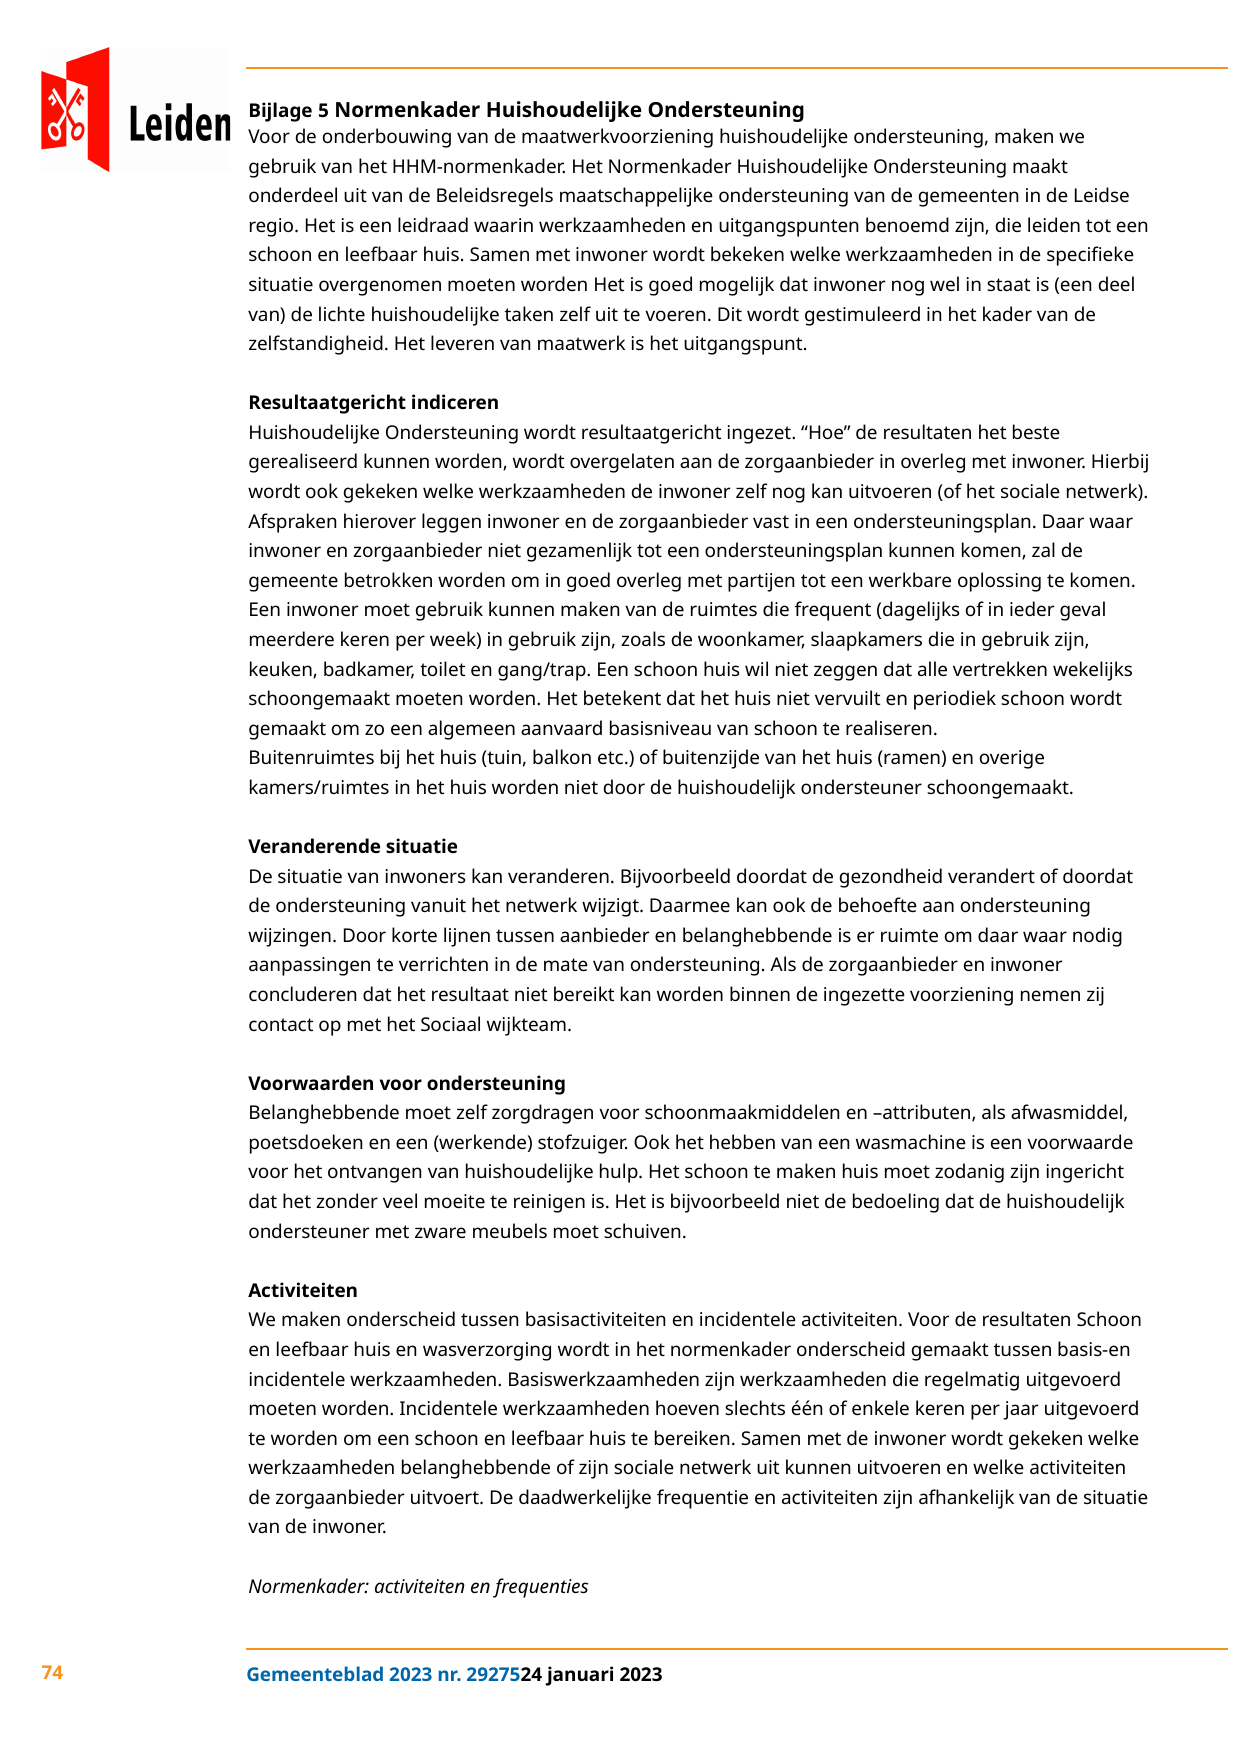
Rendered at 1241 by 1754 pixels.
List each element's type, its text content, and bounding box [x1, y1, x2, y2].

text De situatie van inwoners kan veranderen. Bijvoorbeeld doordat de gezondheid verandert of doordat de ondersteuning vanuit het netwerk wijzigt. Daarmee kan ook de behoefte aan ondersteuning wijzingen. Door korte lijnen tussen aanbieder en belanghebbende is er ruimte om daar waar nodig aanpassingen te verrichten in de mate van ondersteuning. Als de zorgaanbieder en inwoner concluderen dat het resultaat niet bereikt kan worden binnen de ingezette voorziening nemen zij contact op met het Sociaal wijkteam. [248, 863, 1152, 1037]
text Bijlage 5 Normenkader Huishoudelijke Ondersteuning [248, 95, 1152, 123]
text Normenkader: activiteiten en frequenties [248, 1573, 1152, 1599]
text Een inwoner moet gebruik kunnen maken van de ruimtes die frequent (dagelijks of in ieder geval meerdere keren per week) in gebruik zijn, zoals de woonkamer, slaapkamers die in gebruik zijn, keuken, badkamer, toilet en gang/trap. Een schoon huis wil niet zeggen dat alle vertrekken wekelijks schoongemaakt moeten worden. Het betekent dat het huis niet vervuilt en periodiek schoon wordt gemaakt om zo een algemeen aanvaard basisniveau van schoon te realiseren. [248, 597, 1152, 741]
text Activiteiten [248, 1277, 1152, 1303]
text Veranderende situatie [248, 833, 1152, 859]
text Voorwaarden voor ondersteuning [248, 1070, 1152, 1096]
text Voor de onderbouwing van de maatwerkvoorziening huishoudelijke ondersteuning, maken we gebruik van het HHM-normenkader. Het Normenkader Huishoudelijke Ondersteuning maakt onderdeel uit van de Beleidsregels maatschappelijke ondersteuning van de gemeenten in de Leidse regio. Het is een leidraad waarin werkzaamheden en uitgangspunten benoemd zijn, die leiden tot een schoon en leefbaar huis. Samen met inwoner wordt bekeken welke werkzaamheden in de specifieke situatie overgenomen moeten worden Het is goed mogelijk dat inwoner nog wel in staat is (een deel van) de lichte huishoudelijke taken zelf uit te voeren. Dit wordt gestimuleerd in het kader van de zelfstandigheid. Het leveren van maatwerk is het uitgangspunt. [248, 123, 1152, 356]
text Huishoudelijke Ondersteuning wordt resultaatgericht ingezet. “Hoe” de resultaten het beste gerealiseerd kunnen worden, wordt overgelaten aan de zorgaanbieder in overleg met inwoner. Hierbij wordt ook gekeken welke werkzaamheden de inwoner zelf nog kan uitvoeren (of het sociale netwerk). Afspraken hierover leggen inwoner en de zorgaanbieder vast in een ondersteuningsplan. Daar waar inwoner en zorgaanbieder niet gezamenlijk tot een ondersteuningsplan kunnen komen, zal de gemeente betrokken worden om in goed overleg met partijen tot een werkbare oplossing te komen. [248, 419, 1152, 593]
text Belanghebbende moet zelf zorgdragen voor schoonmaakmiddelen en –attributen, als afwasmiddel, poetsdoeken en een (werkende) stofzuiger. Ook het hebben van een wasmachine is een voorwaarde voor het ontvangen van huishoudelijke hulp. Het schoon te maken huis moet zodanig zijn ingericht dat het zonder veel moeite te reinigen is. Het is bijvoorbeeld niet de bedoeling dat de huishoudelijk ondersteuner met zware meubels moet schuiven. [248, 1099, 1152, 1244]
text We maken onderscheid tussen basisactiviteiten en incidentele activiteiten. Voor de resultaten Schoon en leefbaar huis en wasverzorging wordt in het normenkader onderscheid gemaakt tussen basis-en incidentele werkzaamheden. Basiswerkzaamheden zijn werkzaamheden die regelmatig uitgevoerd moeten worden. Incidentele werkzaamheden hoeven slechts één of enkele keren per jaar uitgevoerd te worden om een schoon en leefbaar huis te bereiken. Samen met de inwoner wordt gekeken welke werkzaamheden belanghebbende of zijn sociale netwerk uit kunnen uitvoeren en welke activiteiten de zorgaanbieder uitvoert. De daadwerkelijke frequentie en activiteiten zijn afhankelijk van de situatie van de inwoner. [248, 1307, 1152, 1539]
text Buitenruimtes bij het huis (tuin, balkon etc.) of buitenzijde van het huis (ramen) en overige kamers/ruimtes in het huis worden niet door de huishoudelijk ondersteuner schoongemaakt. [248, 744, 1152, 800]
text Resultaatgericht indiceren [248, 389, 1152, 415]
picture [41, 47, 231, 172]
